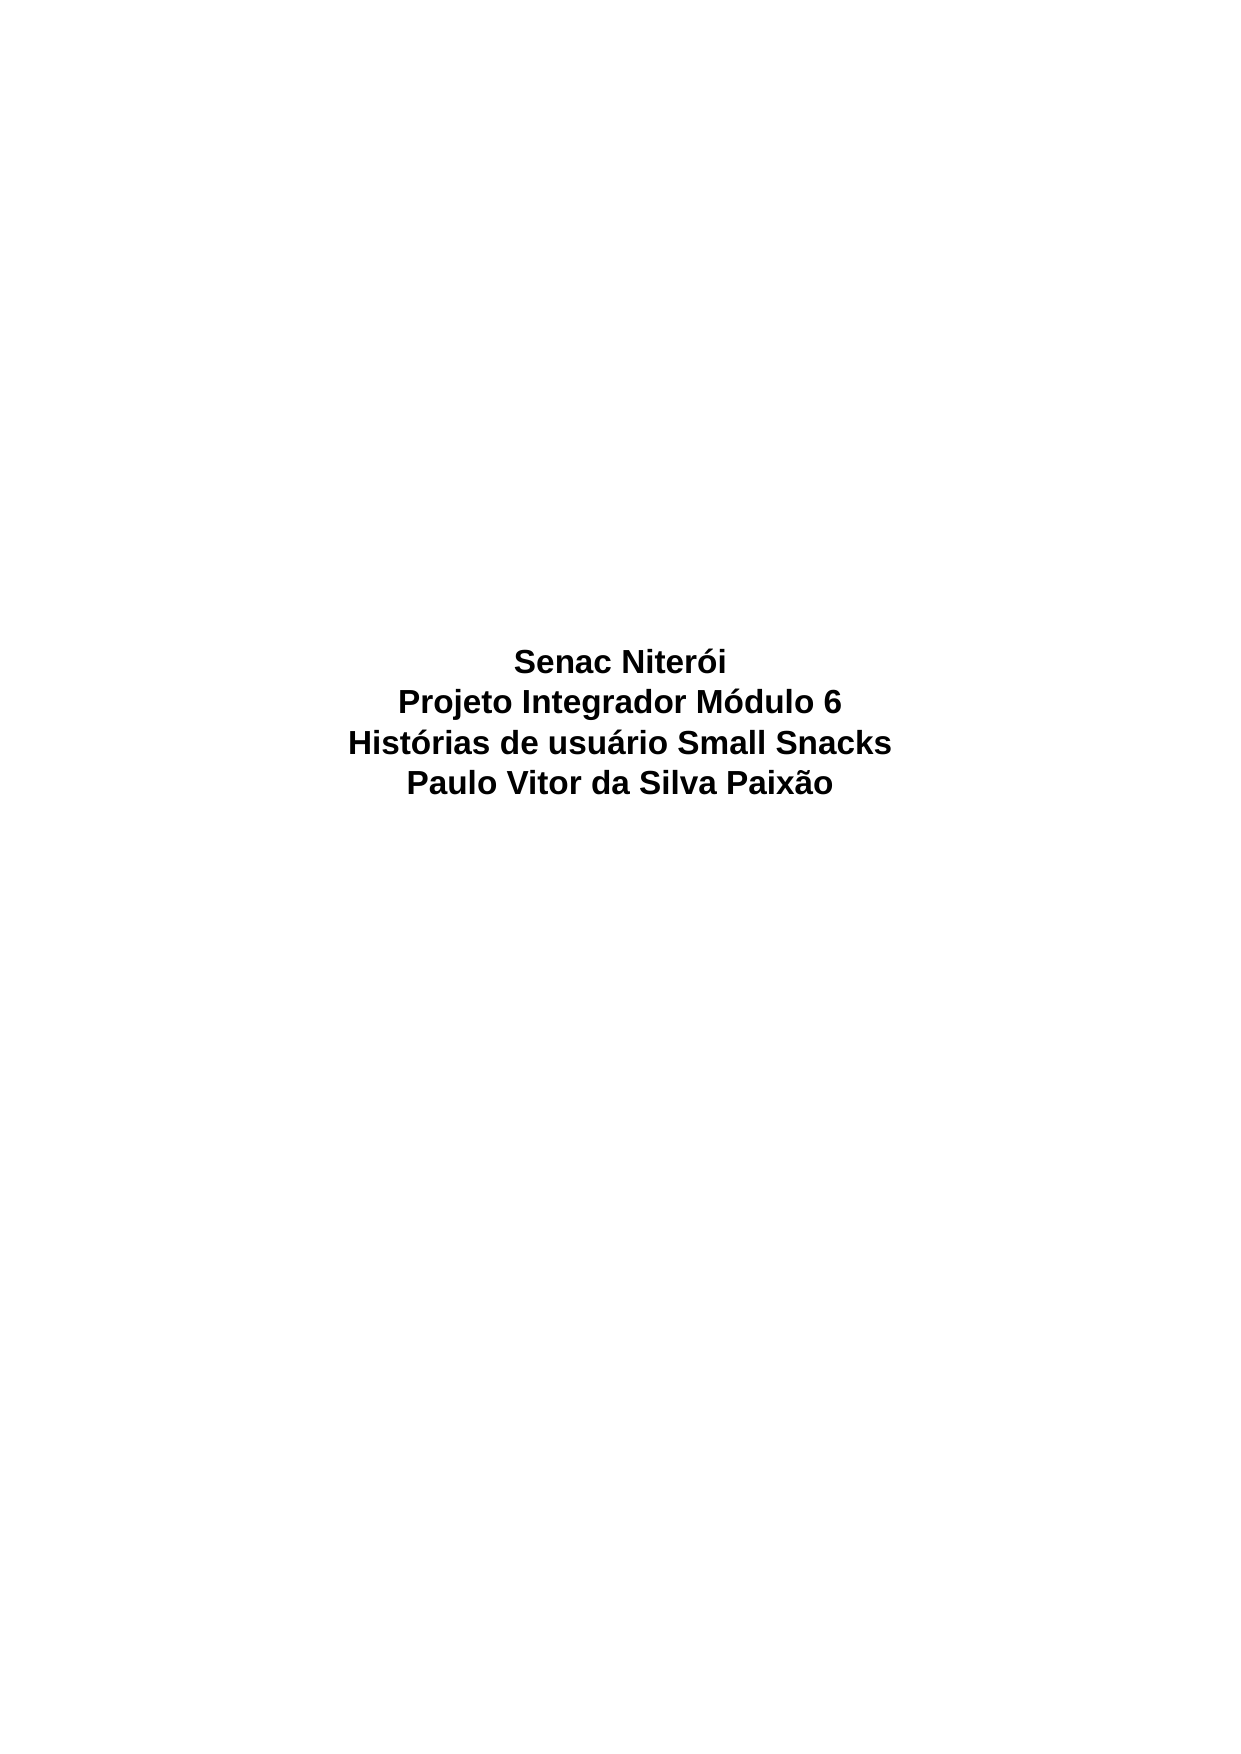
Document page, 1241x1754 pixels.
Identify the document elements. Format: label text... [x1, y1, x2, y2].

text Histórias de usuário Small Snacks [118, 723, 1122, 761]
text Projeto Integrador Módulo 6 [118, 682, 1122, 721]
text Senac Niterói [118, 642, 1122, 681]
text Paulo Vitor da Silva Paixão [118, 763, 1122, 802]
